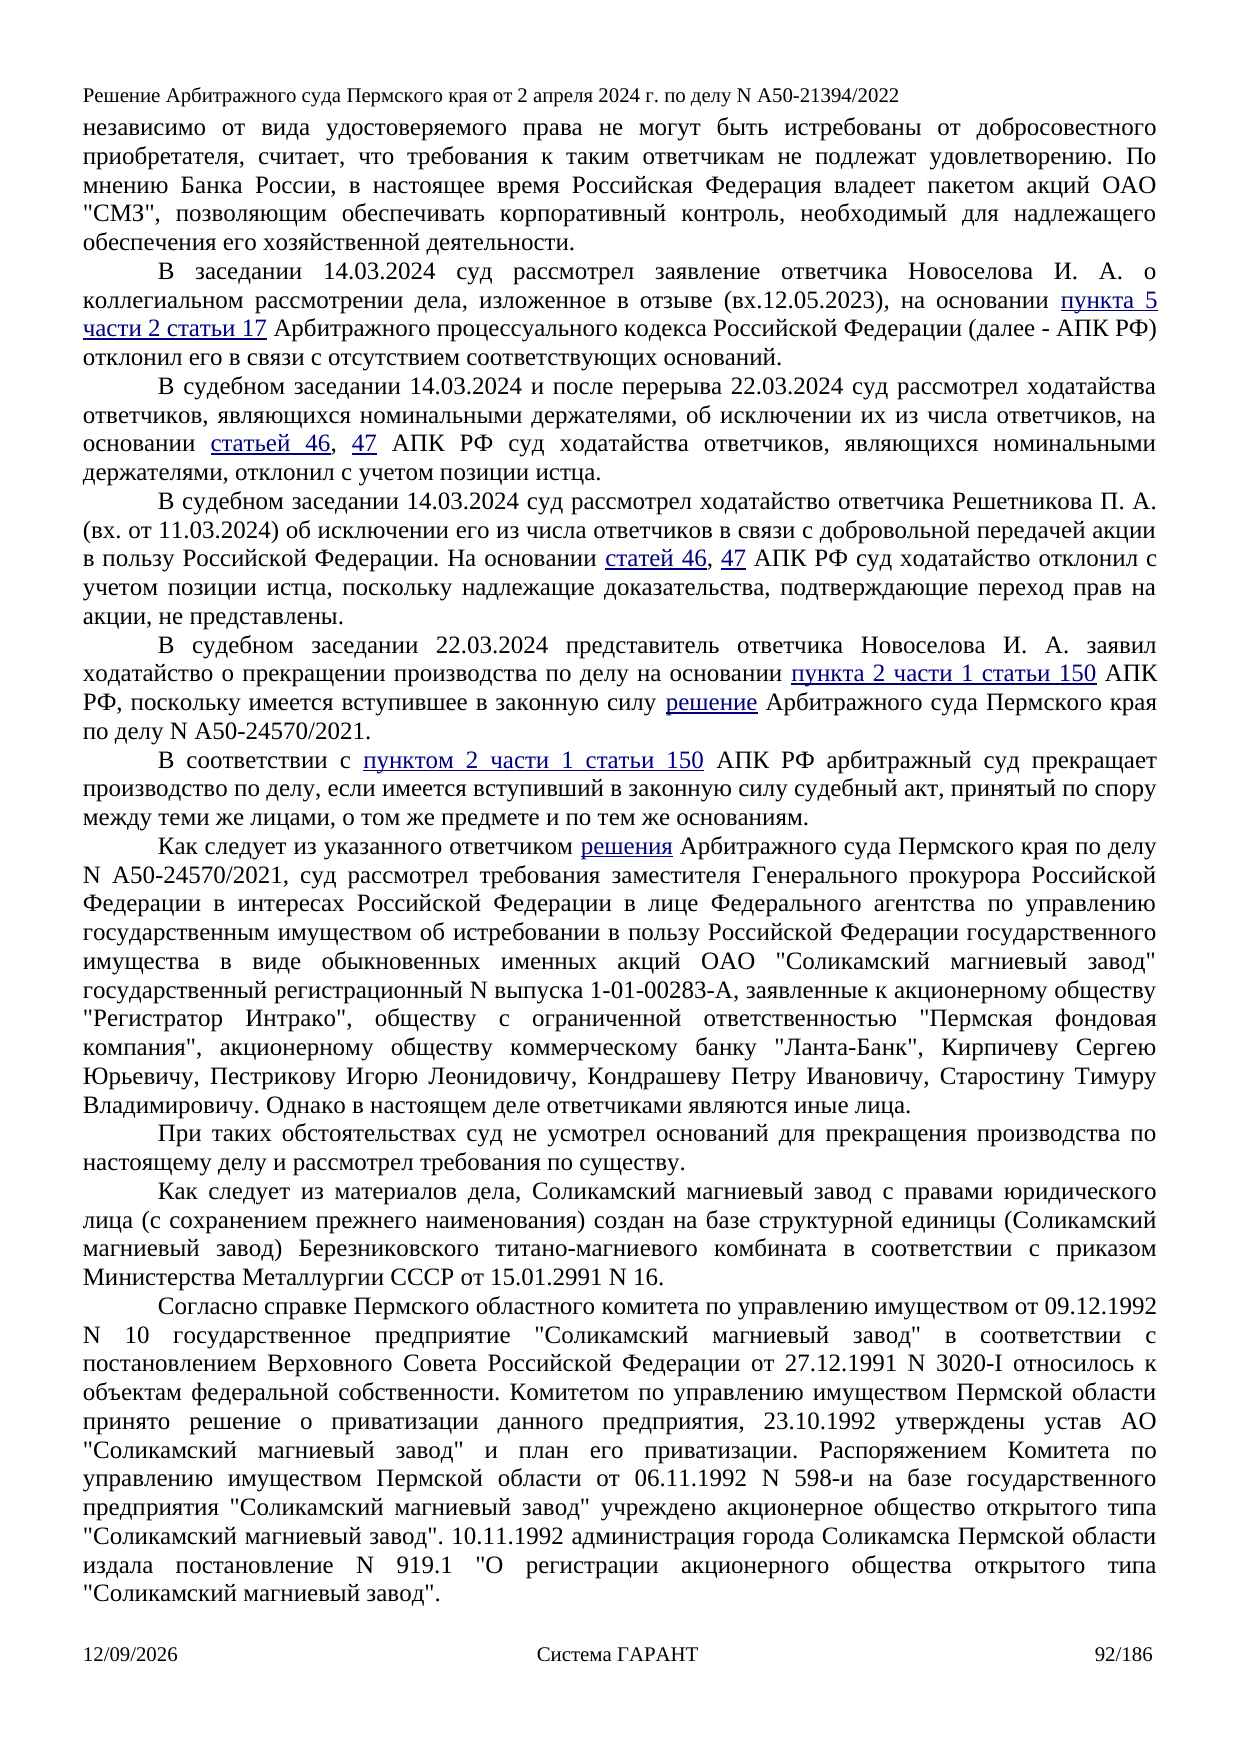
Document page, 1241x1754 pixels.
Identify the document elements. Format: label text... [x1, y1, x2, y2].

text В судебном заседании 14.03.2024 суд рассмотрел ходатайство ответчика Решетникова П. А. (вх. от 11.03.2024) об исключении его из числа ответчиков в связи с добровольной передачей акции в пользу Российской Федерации. На основании статей 46, 47 АПК РФ суд ходатайство отклонил с учетом позиции истца, поскольку надлежащие доказательства, подтверждающие переход прав на акции, не представлены. [83, 486, 1157, 630]
text В судебном заседании 22.03.2024 представитель ответчика Новоселова И. А. заявил ходатайство о прекращении производства по делу на основании пункта 2 части 1 статьи 150 АПК РФ, поскольку имеется вступившее в законную силу решение Арбитражного суда Пермского края по делу N А50-24570/2021. [83, 630, 1157, 745]
text В заседании 14.03.2024 суд рассмотрел заявление ответчика Новоселова И. А. о коллегиальном рассмотрении дела, изложенное в отзыве (вх.12.05.2023), на основании пункта 5 части 2 статьи 17 Арбитражного процессуального кодекса Российской Федерации (далее - АПК РФ) отклонил его в связи с отсутствием соответствующих оснований. [83, 256, 1157, 371]
text Как следует из указанного ответчиком решения Арбитражного суда Пермского края по делу N А50-24570/2021, суд рассмотрел требования заместителя Генерального прокурора Российской Федерации в интересах Российской Федерации в лице Федерального агентства по управлению государственным имуществом об истребовании в пользу Российской Федерации государственного имущества в виде обыкновенных именных акций ОАО "Соликамский магниевый завод" государственный регистрационный N выпуска 1-01-00283-А, заявленные к акционерному обществу "Регистратор Интрако", обществу с ограниченной ответственностью "Пермская фондовая компания", акционерному обществу коммерческому банку "Ланта-Банк", Кирпичеву Сергею Юрьевичу, Пестрикову Игорю Леонидовичу, Кондрашеву Петру Ивановичу, Старостину Тимуру Владимировичу. Однако в настоящем деле ответчиками являются иные лица. [83, 831, 1157, 1118]
text Как следует из материалов дела, Соликамский магниевый завод с правами юридического лица (с сохранением прежнего наименования) создан на базе структурной единицы (Соликамский магниевый завод) Березниковского титано-магниевого комбината в соответствии с приказом Министерства Металлургии СССР от 15.01.2991 N 16. [83, 1176, 1157, 1291]
text В судебном заседании 14.03.2024 и после перерыва 22.03.2024 суд рассмотрел ходатайства ответчиков, являющихся номинальными держателями, об исключении их из числа ответчиков, на основании статьей 46, 47 АПК РФ суд ходатайства ответчиков, являющихся номинальными держателями, отклонил с учетом позиции истца. [83, 371, 1157, 486]
text независимо от вида удостоверяемого права не могут быть истребованы от добросовестного приобретателя, считает, что требования к таким ответчикам не подлежат удовлетворению. По мнению Банка России, в настоящее время Российская Федерация владеет пакетом акций ОАО "СМЗ", позволяющим обеспечивать корпоративный контроль, необходимый для надлежащего обеспечения его хозяйственной деятельности. [83, 112, 1157, 256]
text Согласно справке Пермского областного комитета по управлению имуществом от 09.12.1992 N 10 государственное предприятие "Соликамский магниевый завод" в соответствии с постановлением Верховного Совета Российской Федерации от 27.12.1991 N 3020-I относилось к объектам федеральной собственности. Комитетом по управлению имуществом Пермской области принято решение о приватизации данного предприятия, 23.10.1992 утверждены устав АО "Соликамский магниевый завод" и план его приватизации. Распоряжением Комитета по управлению имуществом Пермской области от 06.11.1992 N 598-и на базе государственного предприятия "Соликамский магниевый завод" учреждено акционерное общество открытого типа "Соликамский магниевый завод". 10.11.1992 администрация города Соликамска Пермской области издала постановление N 919.1 "О регистрации акционерного общества открытого типа "Соликамский магниевый завод". [83, 1291, 1157, 1607]
text В соответствии с пунктом 2 части 1 статьи 150 АПК РФ арбитражный суд прекращает производство по делу, если имеется вступивший в законную силу судебный акт, принятый по спору между теми же лицами, о том же предмете и по тем же основаниям. [83, 745, 1157, 831]
text При таких обстоятельствах суд не усмотрел оснований для прекращения производства по настоящему делу и рассмотрел требования по существу. [83, 1118, 1157, 1176]
